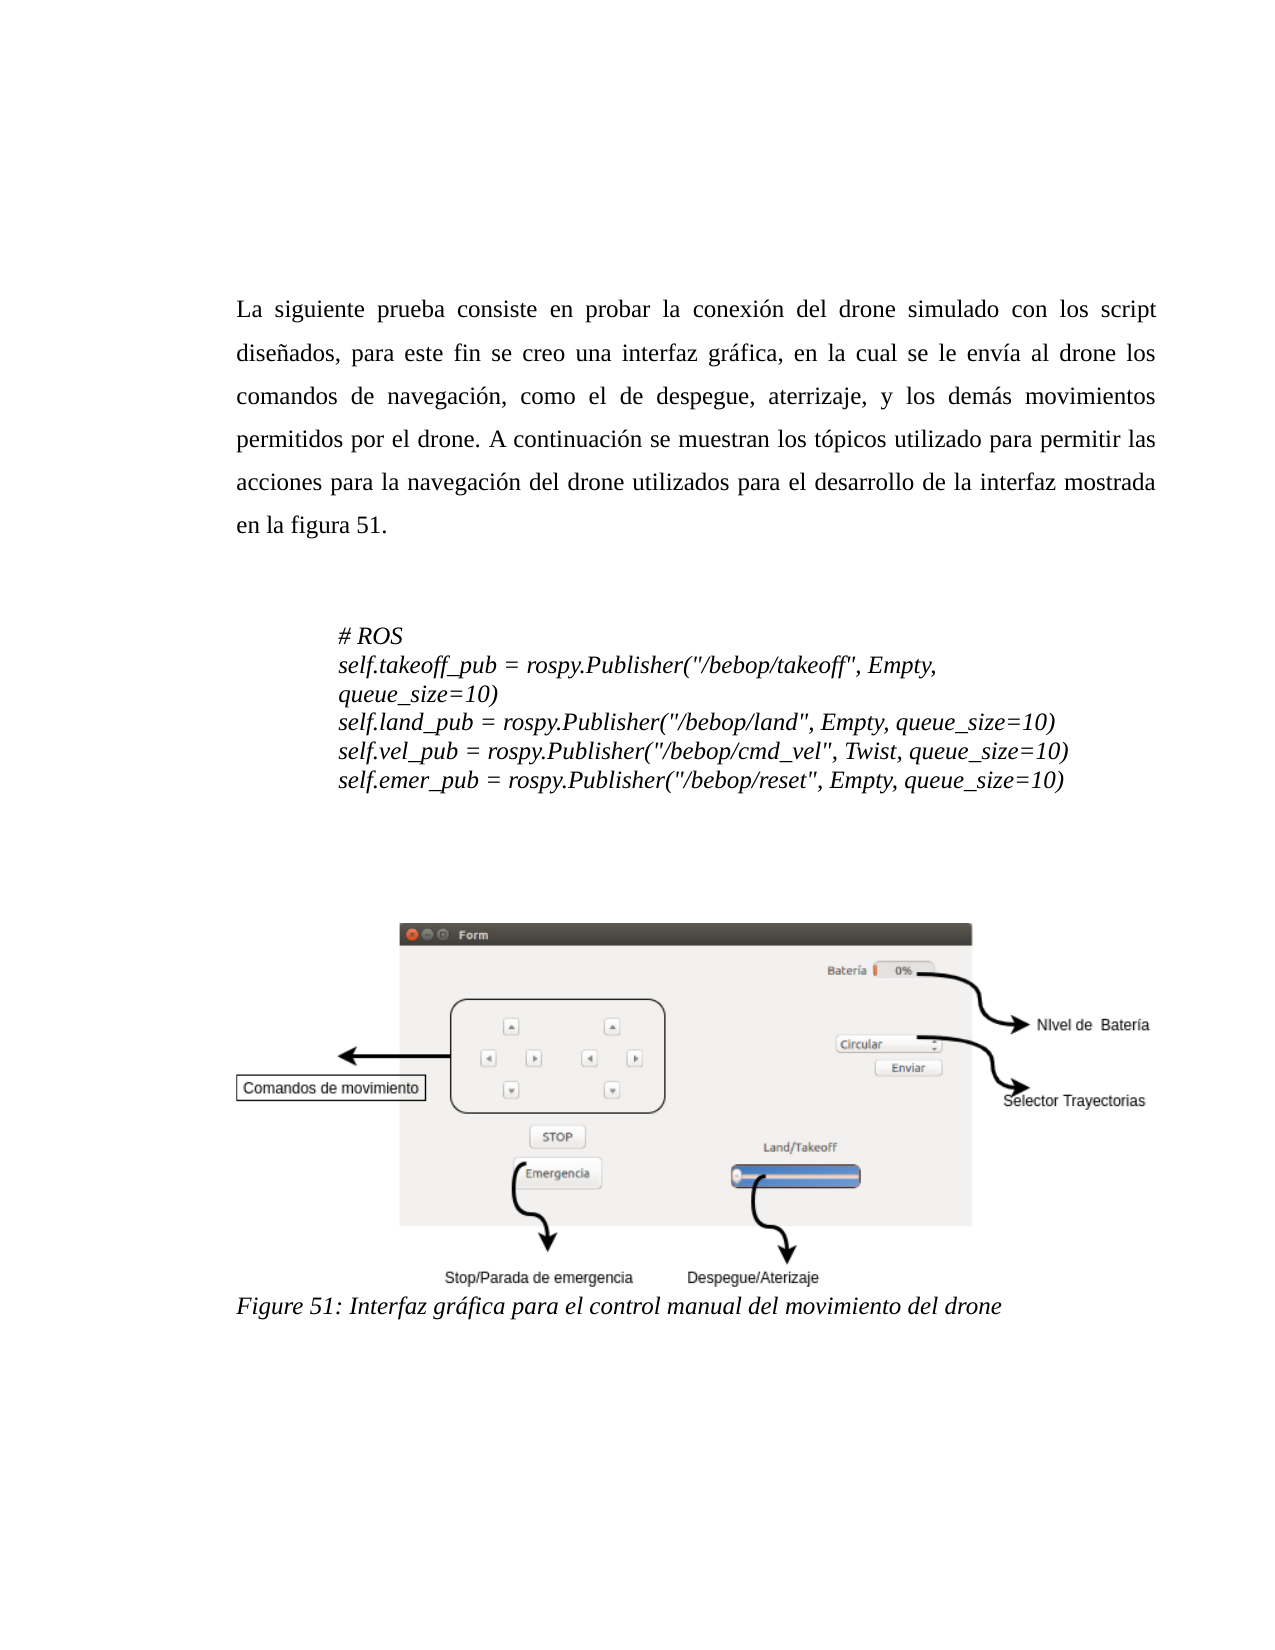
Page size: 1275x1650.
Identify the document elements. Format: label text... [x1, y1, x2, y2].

text La siguiente prueba consiste en probar la conexión del drone simulado con los script diseñados, para este fin se creo una interfaz gráfica, en la cual se le envía al drone los comandos de navegación, como el de despegue, aterrizaje, y los demás movimientos permitidos por el drone. A continuación se muestran los tópicos utilizado para permitir las acciones para la navegación del drone utilizados para el desarrollo de la interfaz mostrada en la figura 51. [236, 294, 1157, 539]
picture [236, 923, 1157, 1292]
text Figure 51: Interfaz gráfica para el control manual del movimiento del drone [236, 1292, 1157, 1320]
